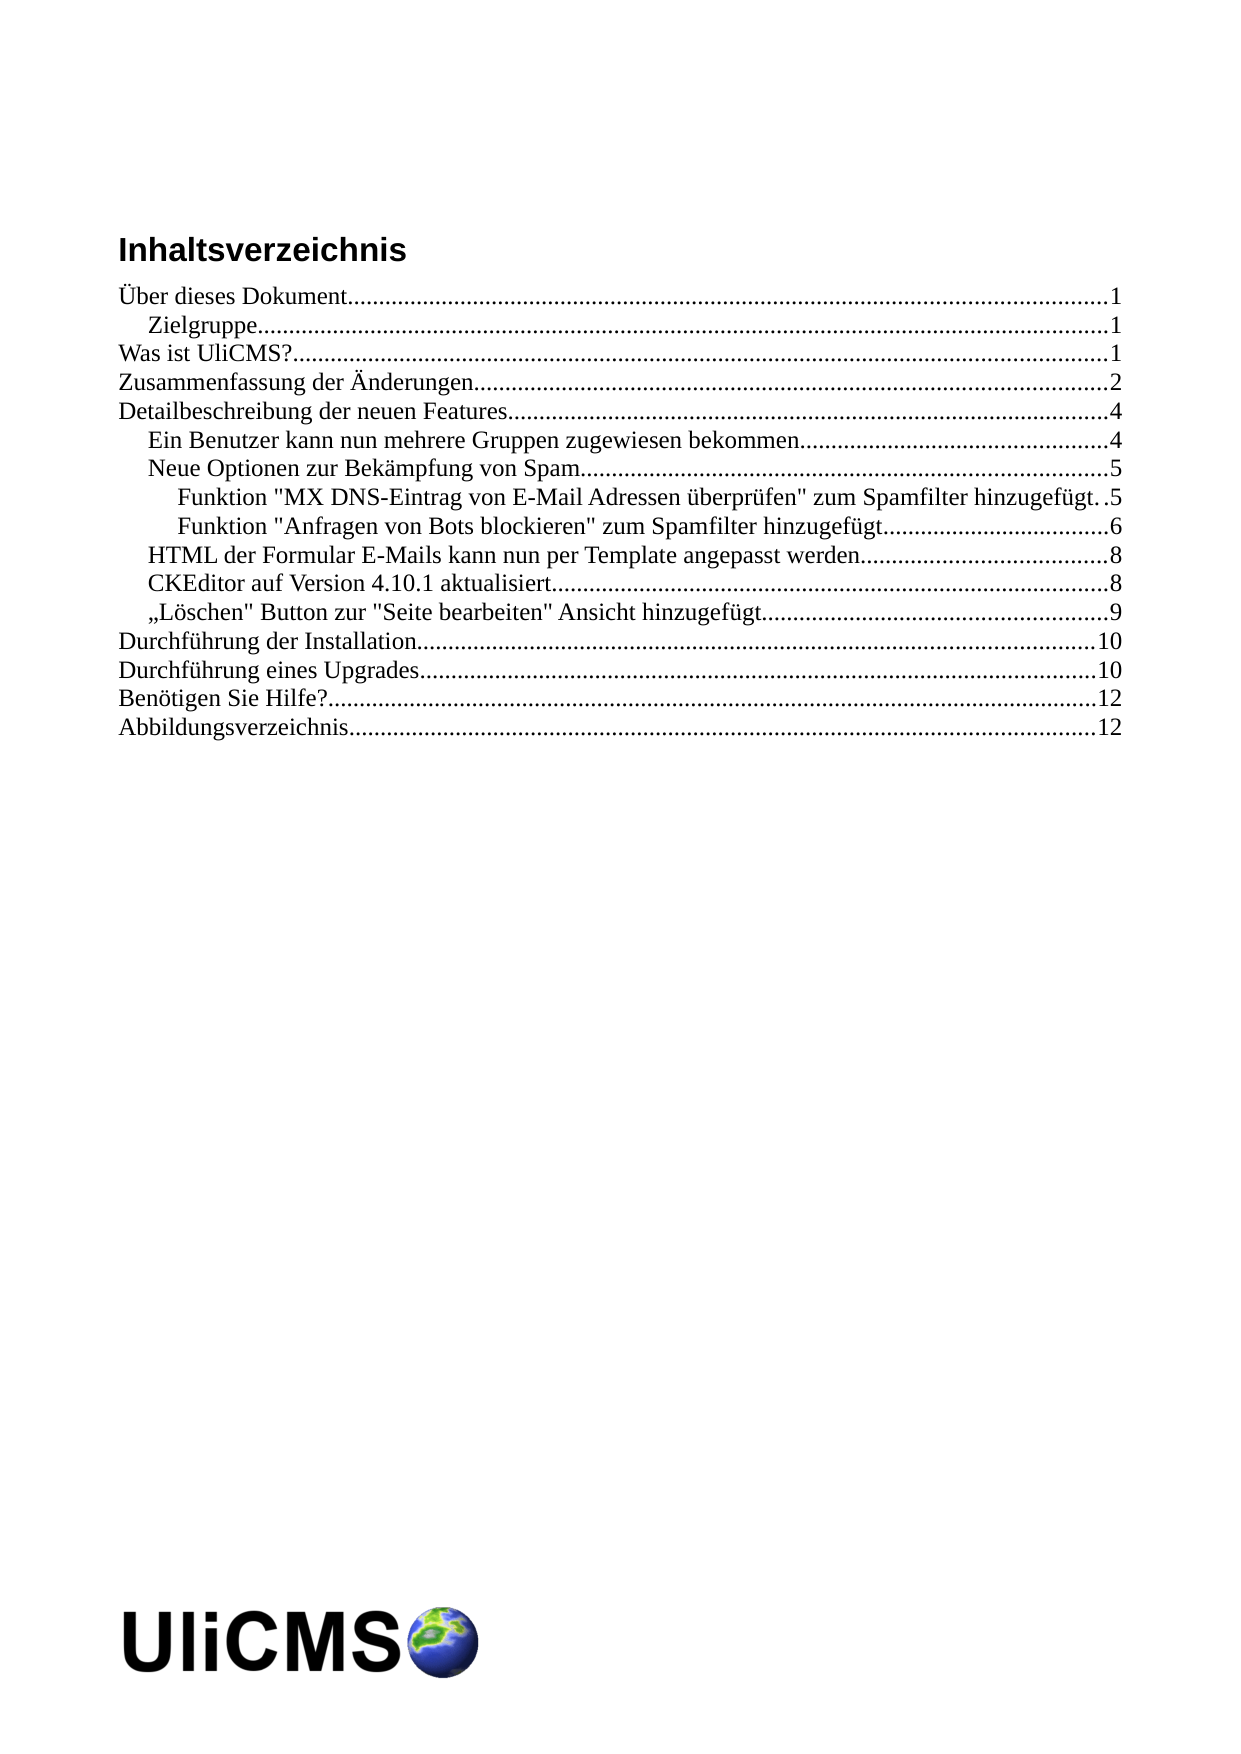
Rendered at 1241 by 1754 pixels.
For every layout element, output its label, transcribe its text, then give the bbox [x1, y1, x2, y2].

text Durchführung eines Upgrades 10 [118, 655, 1122, 683]
text CKEditor auf Version 4.10.1 aktualisiert 8 [148, 568, 1122, 597]
text Funktion "MX DNS-Eintrag von E-Mail Adressen überprüfen" zum Spamfilter hinzugefügt 5 [177, 482, 1122, 511]
text Detailbeschreibung der neuen Features 4 [118, 396, 1122, 425]
text HTML der Formular E-Mails kann nun per Template angepasst werden 8 [148, 540, 1122, 568]
picture [118, 1607, 479, 1681]
text Neue Optionen zur Bekämpfung von Spam 5 [148, 453, 1122, 482]
text Durchführung der Installation 10 [118, 626, 1122, 655]
text Was ist UliCMS? 1 [118, 338, 1122, 367]
text Über dieses Dokument 1 [118, 281, 1122, 310]
text „Löschen" Button zur "Seite bearbeiten" Ansicht hinzugefügt 9 [148, 597, 1122, 626]
text Zielgruppe 1 [148, 310, 1122, 338]
text Ein Benutzer kann nun mehrere Gruppen zugewiesen bekommen 4 [148, 425, 1122, 453]
text Funktion "Anfragen von Bots blockieren" zum Spamfilter hinzugefügt 6 [177, 511, 1122, 540]
text Zusammenfassung der Änderungen 2 [118, 367, 1122, 396]
text Benötigen Sie Hilfe? 12 [118, 683, 1122, 712]
text Abbildungsverzeichnis 12 [118, 712, 1122, 741]
subtitle Inhaltsverzeichnis [118, 230, 1122, 268]
